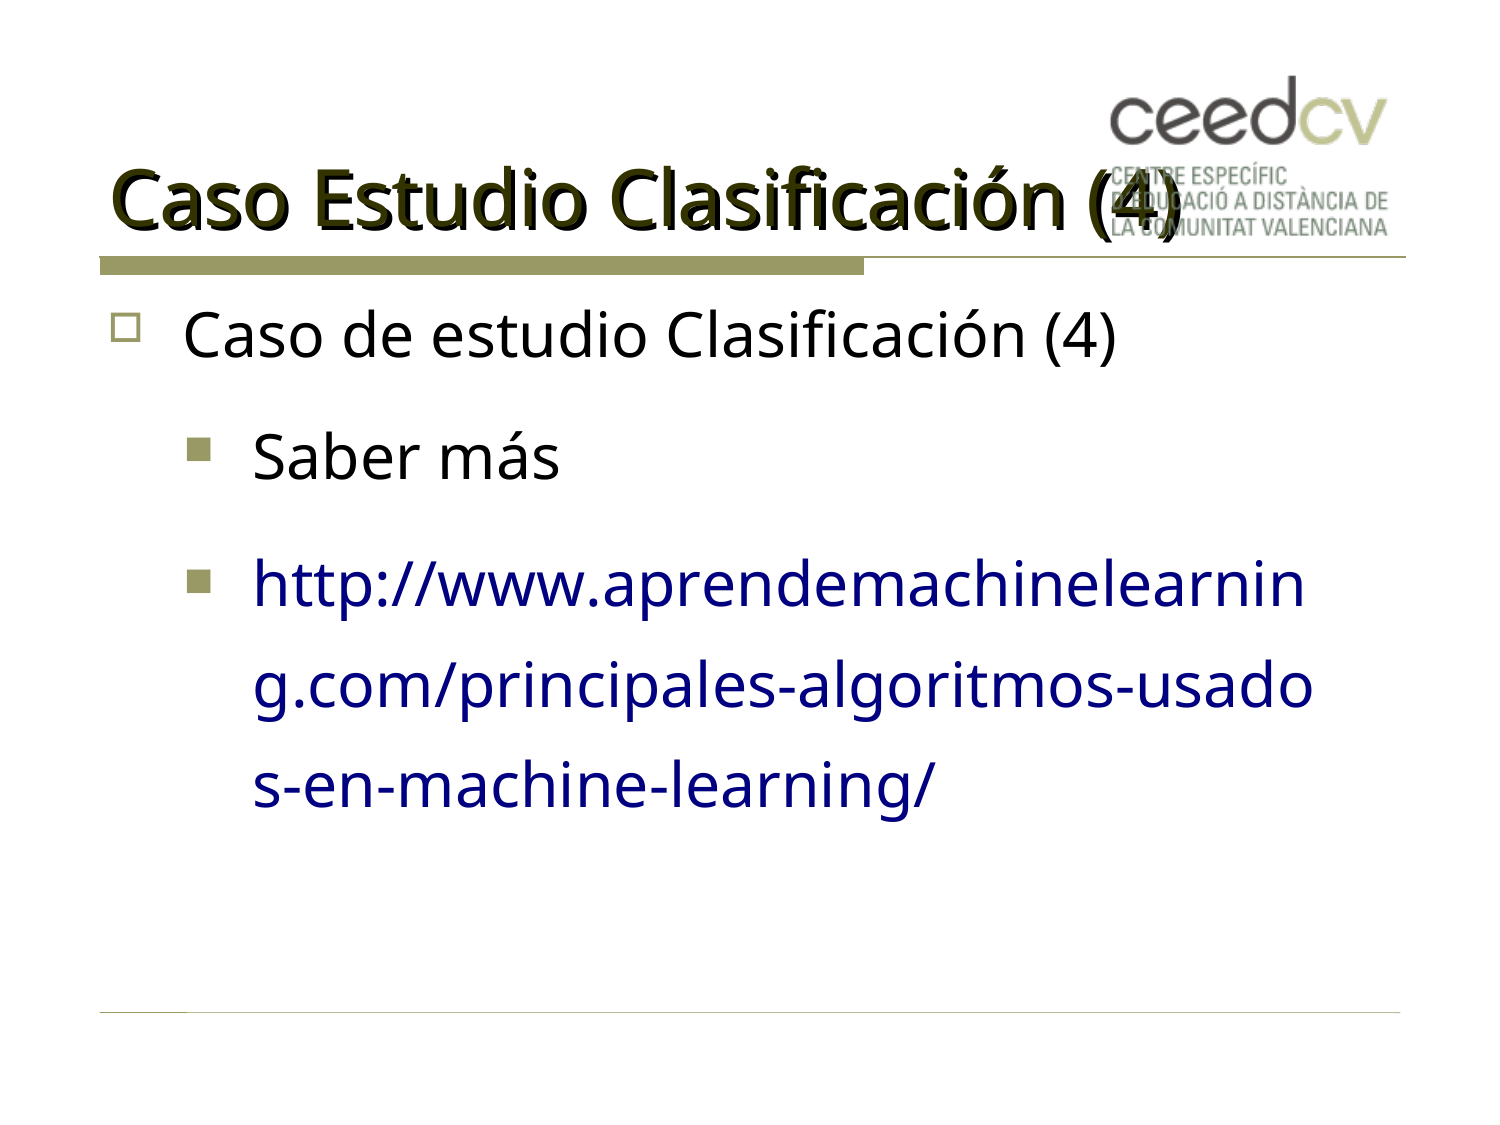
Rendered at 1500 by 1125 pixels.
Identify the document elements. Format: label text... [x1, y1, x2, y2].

list Caso de estudio Clasificación (4) Saber más http://www.aprendemachinelearning.com/principales-algoritmos-usados-en-machine-learning/ [92, 287, 1353, 1013]
picture [1086, 62, 1412, 250]
title Caso Estudio Clasificación (4) [94, 50, 1407, 250]
